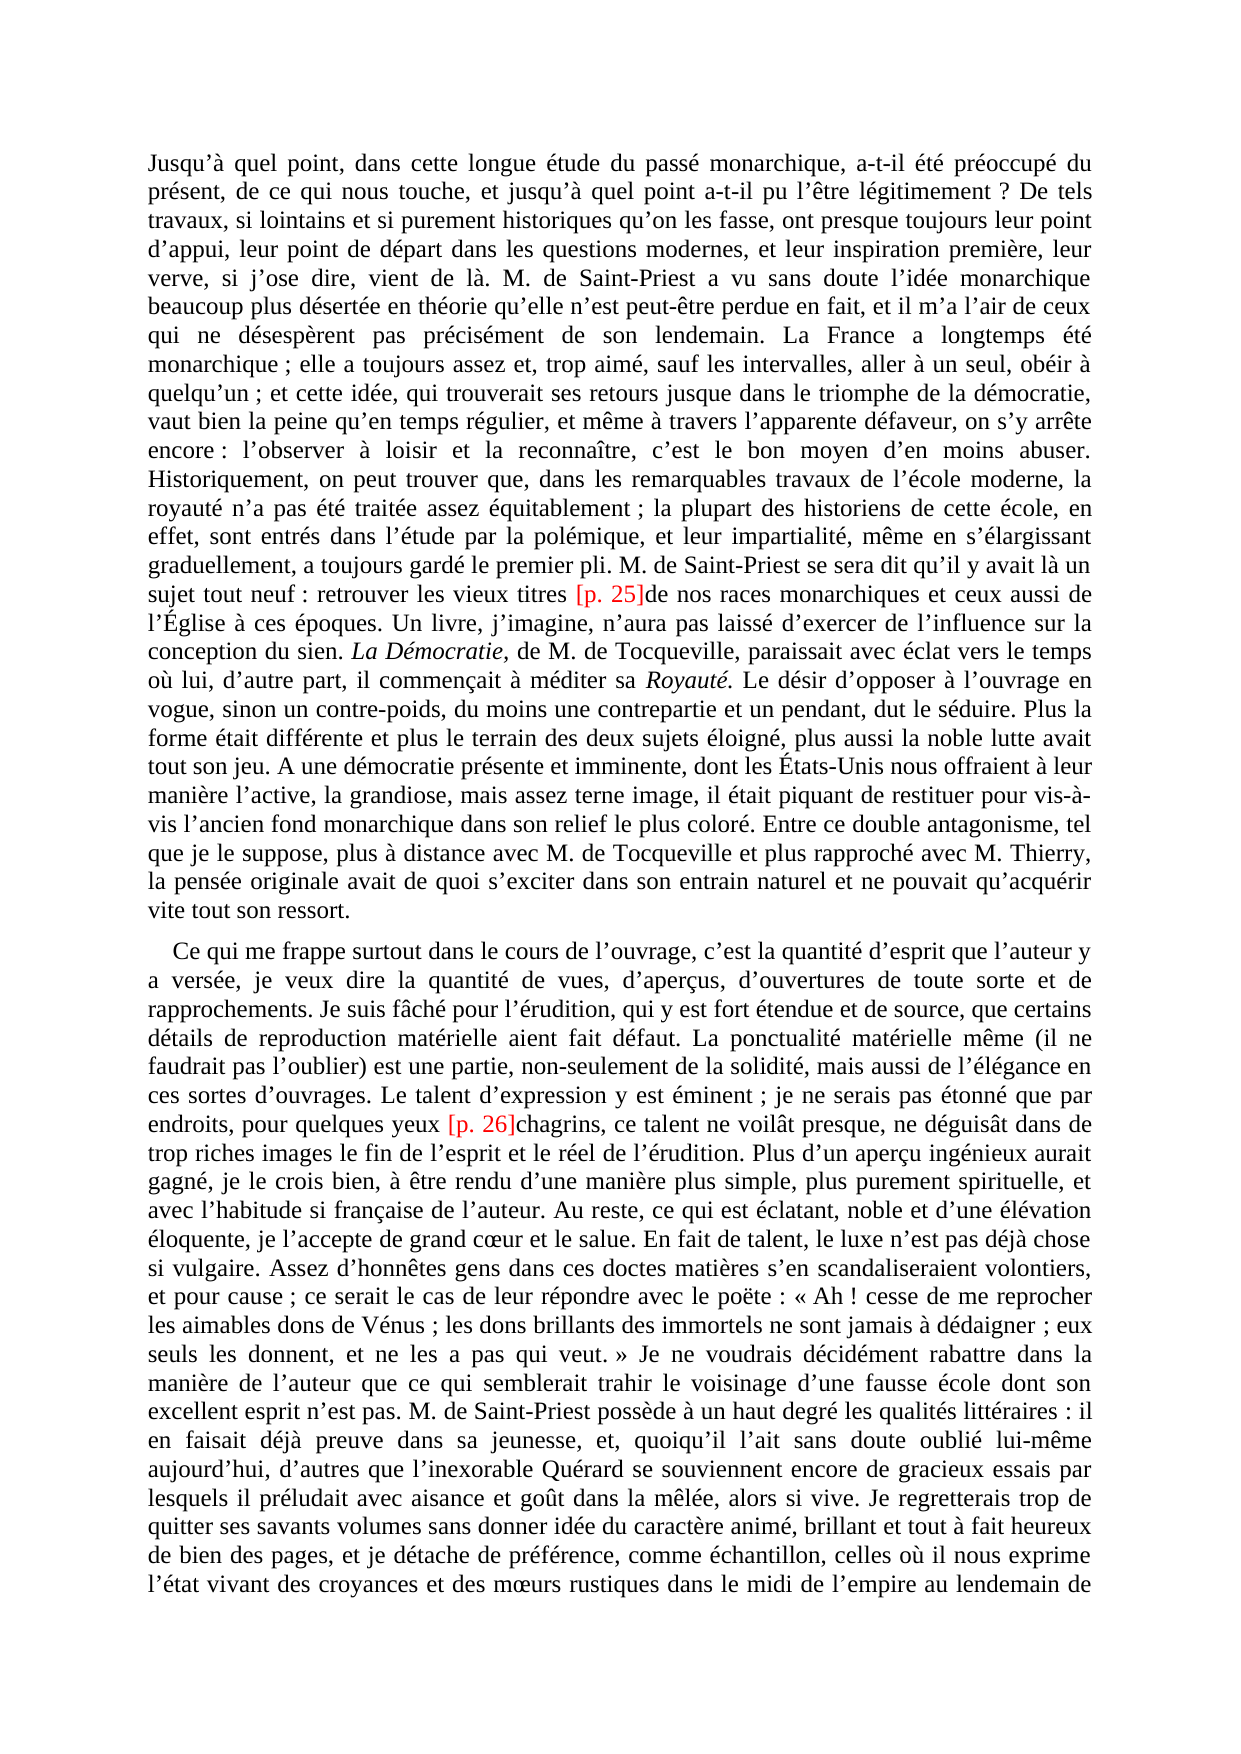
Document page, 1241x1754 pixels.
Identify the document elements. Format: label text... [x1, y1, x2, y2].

text Ce qui me frappe surtout dans le cours de l’ouvrage, c’est la quantité d’esprit que l’auteur y a versée, je veux dire la quantité de vues, d’aperçus, d’ouvertures de toute sorte et de rapprochements. Je suis fâché pour l’érudition, qui y est fort étendue et de source, que certains détails de reproduction matérielle aient fait défaut. La ponctualité matérielle même (il ne faudrait pas l’oublier) est une partie, non-seulement de la solidité, mais aussi de l’élégance en ces sortes d’ouvrages. Le talent d’expression y est éminent ; je ne serais pas étonné que par endroits, pour quelques yeux [p. 26]chagrins, ce talent ne voilât presque, ne déguisât dans de trop riches images le fin de l’esprit et le réel de l’érudition. Plus d’un aperçu ingénieux aurait gagné, je le crois bien, à être rendu d’une manière plus simple, plus purement spirituelle, et avec l’habitude si française de l’auteur. Au reste, ce qui est éclatant, noble et d’une élévation éloquente, je l’accepte de grand cœur et le salue. En fait de talent, le luxe n’est pas déjà chose si vulgaire. Assez d’honnêtes gens dans ces doctes matières s’en scandaliseraient volontiers, et pour cause ; ce serait le cas de leur répondre avec le poëte : « Ah ! cesse de me reprocher les aimables dons de Vénus ; les dons brillants des immortels ne sont jamais à dédaigner ; eux seuls les donnent, et ne les a pas qui veut. » Je ne voudrais décidément rabattre dans la manière de l’auteur que ce qui semblerait trahir le voisinage d’une fausse école dont son excellent esprit n’est pas. M. de Saint-Priest possède à un haut degré les qualités littéraires : il en faisait déjà preuve dans sa jeunesse, et, quoiqu’il l’ait sans doute oublié lui-même aujourd’hui, d’autres que l’inexorable Quérard se souviennent encore de gracieux essais par lesquels il préludait avec aisance et goût dans la mêlée, alors si vive. Je regretterais trop de quitter ses savants volumes sans donner idée du caractère animé, brillant et tout à fait heureux de bien des pages, et je détache de préférence, comme échantillon, celles où il nous exprime l’état vivant des croyances et des mœurs rustiques dans le midi de l’empire au lendemain de [148, 936, 1093, 1598]
text Jusqu’à quel point, dans cette longue étude du passé monarchique, a-t-il été préoccupé du présent, de ce qui nous touche, et jusqu’à quel point a-t-il pu l’être légitimement ? De tels travaux, si lointains et si purement historiques qu’on les fasse, ont presque toujours leur point d’appui, leur point de départ dans les questions modernes, et leur inspiration première, leur verve, si j’ose dire, vient de là. M. de Saint-Priest a vu sans doute l’idée monarchique beaucoup plus désertée en théorie qu’elle n’est peut-être perdue en fait, et il m’a l’air de ceux qui ne désespèrent pas précisément de son lendemain. La France a longtemps été monarchique ; elle a toujours assez et, trop aimé, sauf les intervalles, aller à un seul, obéir à quelqu’un ; et cette idée, qui trouverait ses retours jusque dans le triomphe de la démocratie, vaut bien la peine qu’en temps régulier, et même à travers l’apparente défaveur, on s’y arrête encore : l’observer à loisir et la reconnaître, c’est le bon moyen d’en moins abuser. Historiquement, on peut trouver que, dans les remarquables travaux de l’école moderne, la royauté n’a pas été traitée assez équitablement ; la plupart des historiens de cette école, en effet, sont entrés dans l’étude par la polémique, et leur impartialité, même en s’élargissant graduellement, a toujours gardé le premier pli. M. de Saint-Priest se sera dit qu’il y avait là un sujet tout neuf : retrouver les vieux titres [p. 25]de nos races monarchiques et ceux aussi de l’Église à ces époques. Un livre, j’imagine, n’aura pas laissé d’exercer de l’influence sur la conception du sien. La Démocratie, de M. de Tocqueville, paraissait avec éclat vers le temps où lui, d’autre part, il commençait à méditer sa Royauté. Le désir d’opposer à l’ouvrage en vogue, sinon un contre-poids, du moins une contrepartie et un pendant, dut le séduire. Plus la forme était différente et plus le terrain des deux sujets éloigné, plus aussi la noble lutte avait tout son jeu. A une démocratie présente et imminente, dont les États-Unis nous offraient à leur manière l’active, la grandiose, mais assez terne image, il était piquant de restituer pour vis-à-vis l’ancien fond monarchique dans son relief le plus coloré. Entre ce double antagonisme, tel que je le suppose, plus à distance avec M. de Tocqueville et plus rapproché avec M. Thierry, la pensée originale avait de quoi s’exciter dans son entrain naturel et ne pouvait qu’acquérir vite tout son ressort. [148, 148, 1093, 924]
